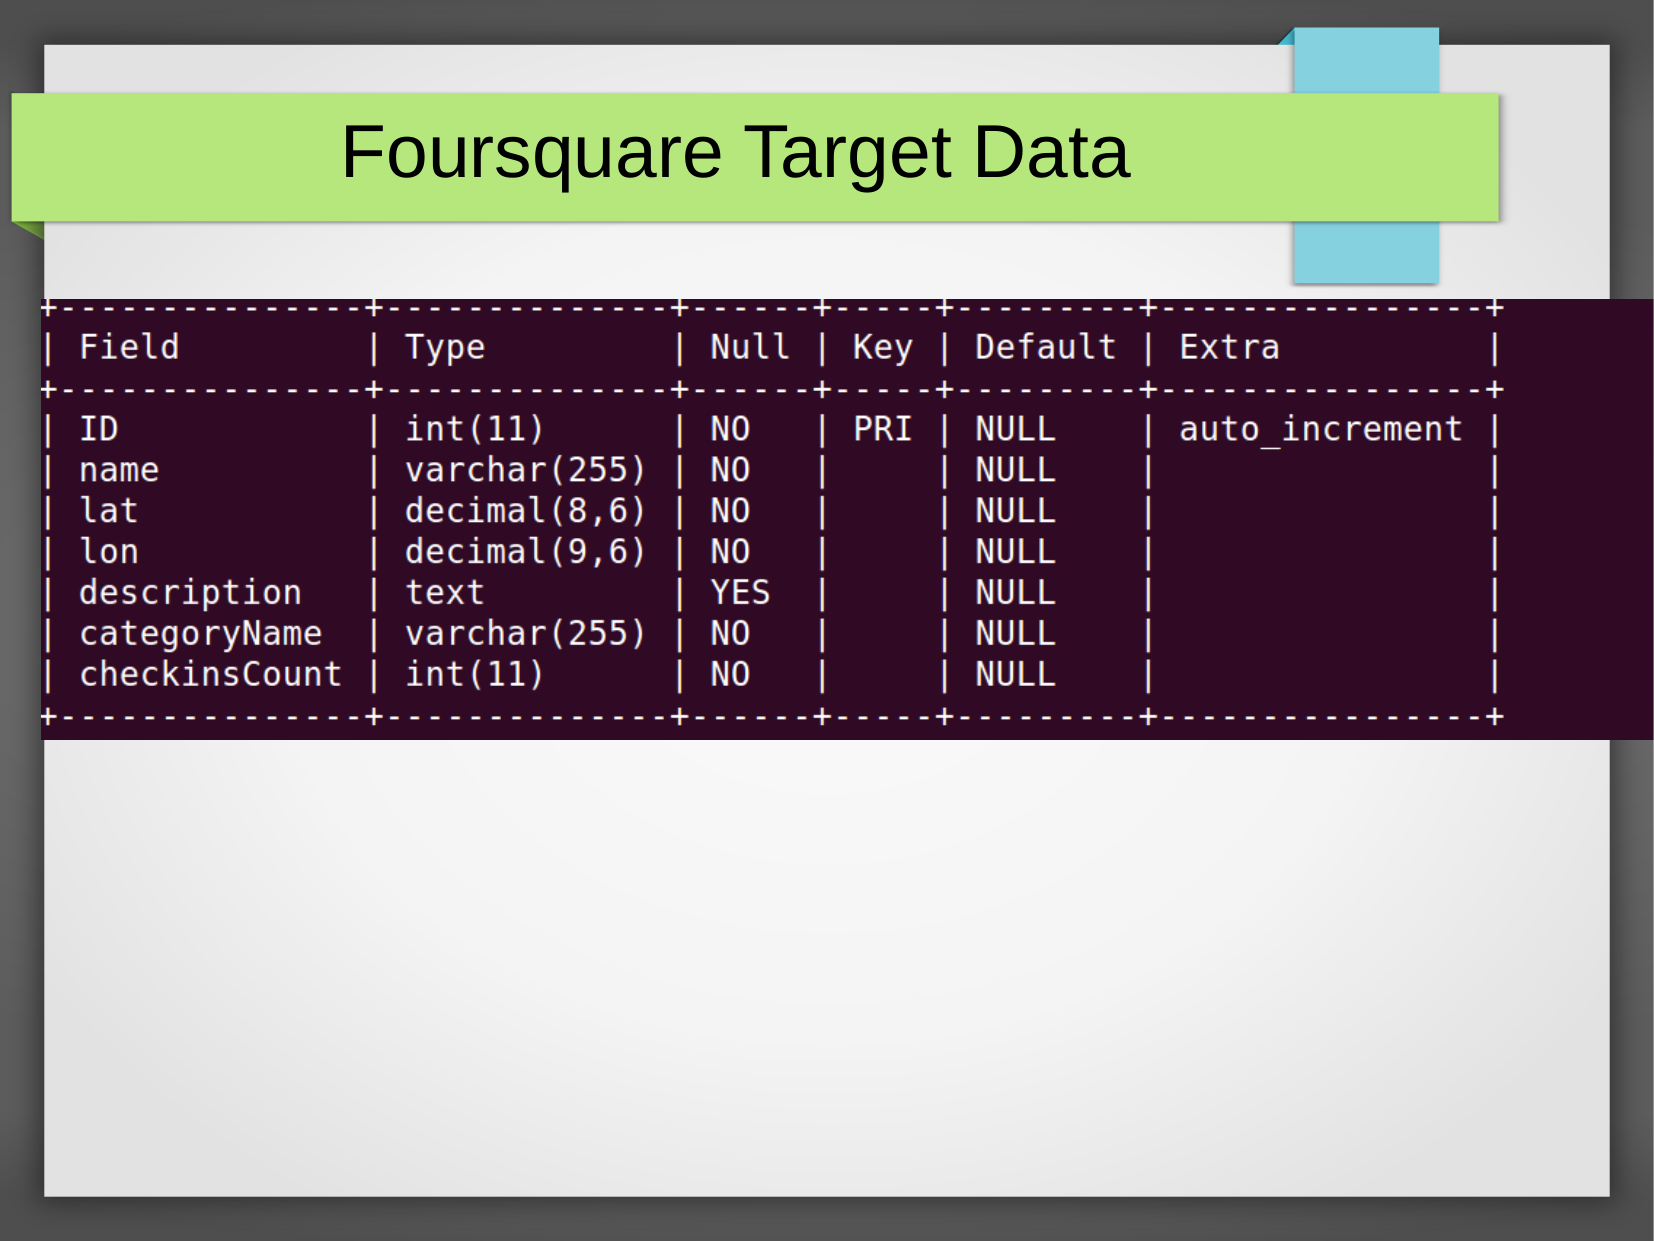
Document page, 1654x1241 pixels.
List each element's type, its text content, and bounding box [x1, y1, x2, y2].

title Foursquare Target Data [0, 47, 1426, 256]
picture [0, 0, 1654, 1241]
